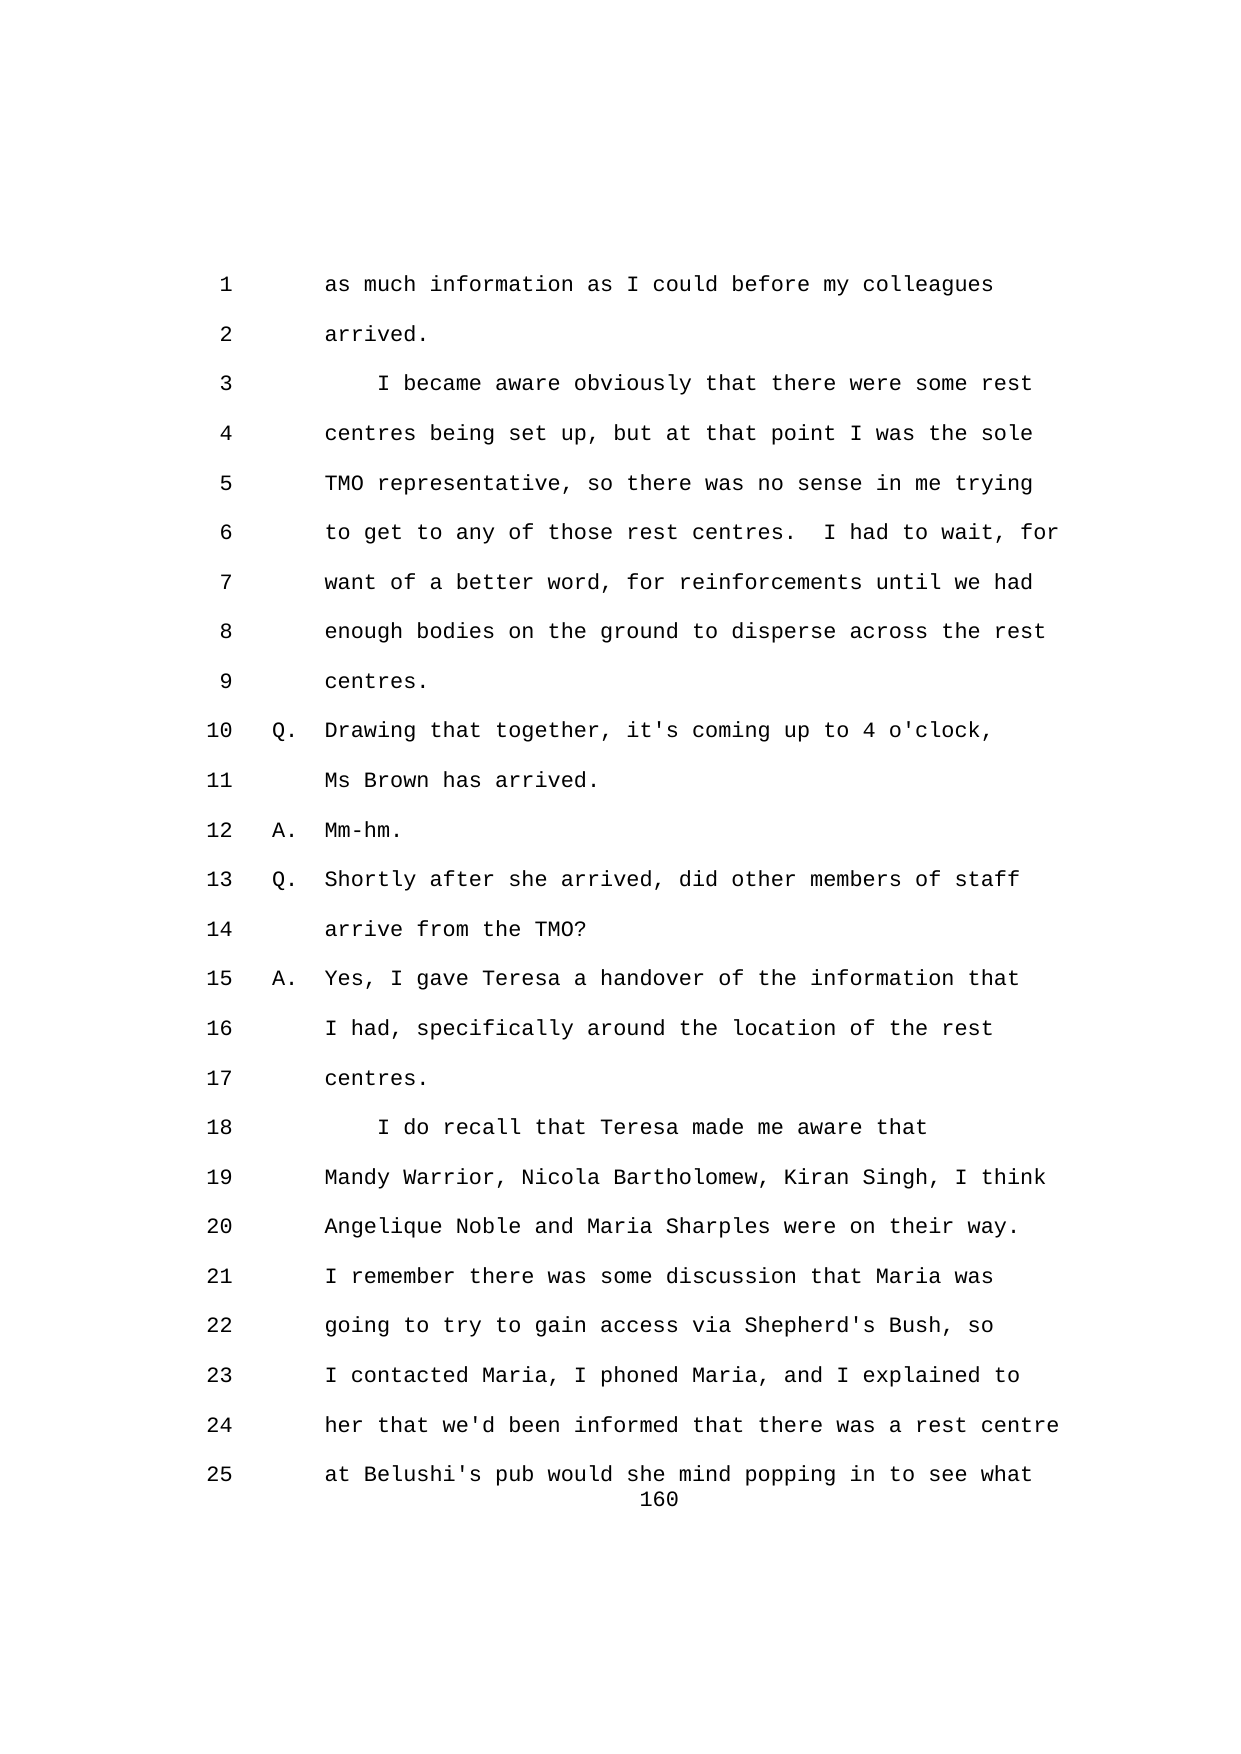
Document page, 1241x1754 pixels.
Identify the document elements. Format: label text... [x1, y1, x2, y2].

text 13 Q. Shortly after she arrived, did other members of staff [75, 868, 1165, 893]
text 19 Mandy Warrior, Nicola Bartholomew, Kiran Singh, I think [75, 1166, 1165, 1191]
text 5 TMO representative, so there was no sense in me trying [75, 472, 1165, 496]
text 24 her that we'd been informed that there was a rest centre [75, 1414, 1165, 1438]
text 2 arrived. [75, 323, 1165, 348]
text 15 A. Yes, I gave Teresa a handover of the information that [75, 967, 1165, 992]
text 23 I contacted Maria, I phoned Maria, and I explained to [75, 1364, 1165, 1389]
text 160 [75, 1488, 1165, 1513]
text 12 A. Mm-hm. [75, 819, 1165, 843]
text 18 I do recall that Teresa made me aware that [75, 1116, 1165, 1141]
text 3 I became aware obviously that there were some rest [75, 372, 1165, 397]
text 4 centres being set up, but at that point I was the sole [75, 422, 1165, 447]
text 11 Ms Brown has arrived. [75, 769, 1165, 794]
text 22 going to try to gain access via Shepherd's Bush, so [75, 1314, 1165, 1339]
text 6 to get to any of those rest centres. I had to wait, for [75, 521, 1165, 546]
text 21 I remember there was some discussion that Maria was [75, 1265, 1165, 1290]
text 10 Q. Drawing that together, it's coming up to 4 o'clock, [75, 719, 1165, 744]
text 9 centres. [75, 670, 1165, 695]
text 8 enough bodies on the ground to disperse across the rest [75, 620, 1165, 645]
text 1 as much information as I could before my colleagues [75, 273, 1165, 298]
text 20 Angelique Noble and Maria Sharples were on their way. [75, 1215, 1165, 1240]
text 17 centres. [75, 1067, 1165, 1091]
text 7 want of a better word, for reinforcements until we had [75, 571, 1165, 596]
text 16 I had, specifically around the location of the rest [75, 1017, 1165, 1042]
text 25 at Belushi's pub would she mind popping in to see what [75, 1463, 1165, 1488]
text 14 arrive from the TMO? [75, 918, 1165, 943]
